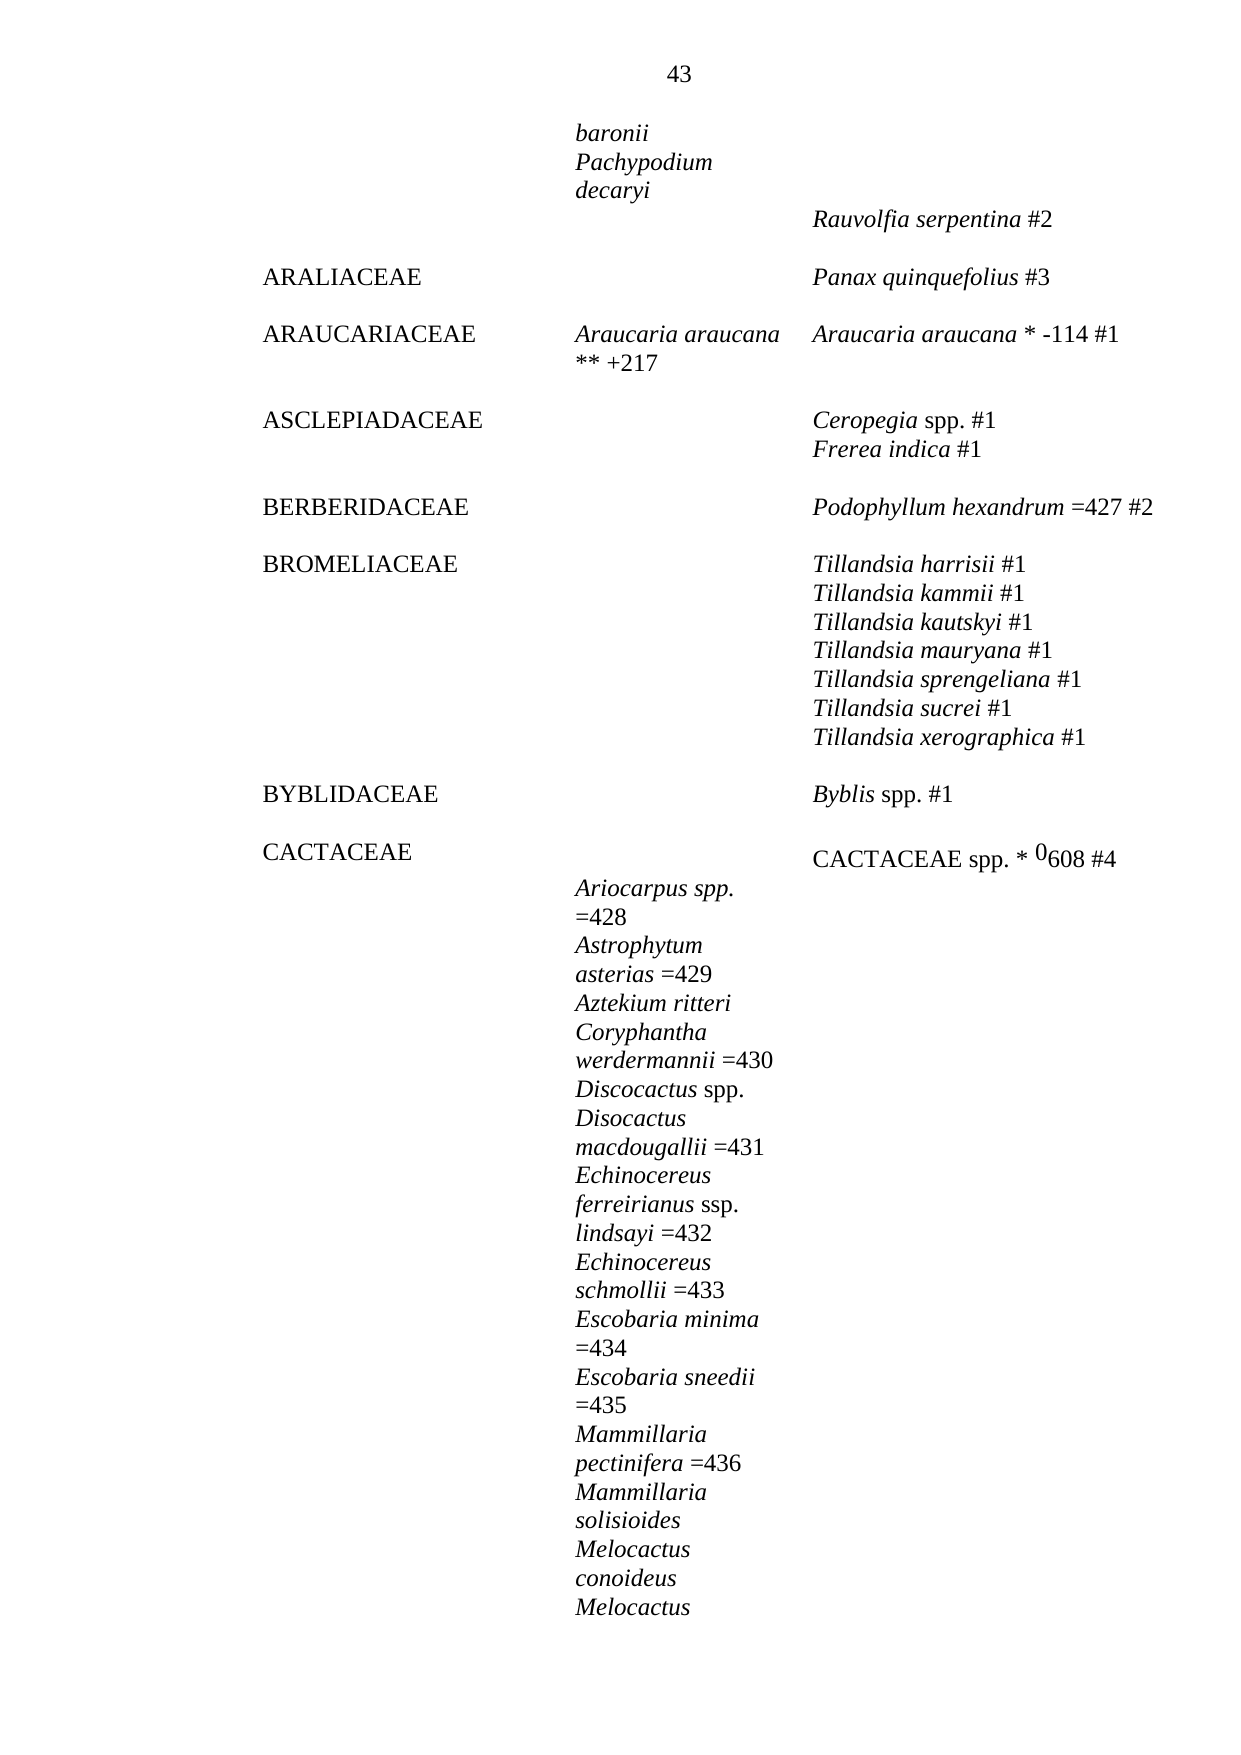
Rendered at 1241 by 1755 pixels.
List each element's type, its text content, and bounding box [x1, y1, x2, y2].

table_cell [564, 693, 801, 722]
table_cell [177, 377, 564, 406]
table_cell [801, 233, 1180, 262]
table_cell [564, 492, 801, 521]
table_cell ARAUCARIACEAE [177, 319, 564, 377]
table_cell [801, 988, 1180, 1017]
table_cell [177, 808, 564, 837]
table_cell [564, 751, 801, 779]
table_cell [177, 1419, 564, 1477]
table_cell [177, 1477, 564, 1534]
table_cell [177, 1017, 564, 1074]
table_cell [801, 1160, 1180, 1247]
table_cell [801, 1103, 1180, 1160]
table_cell [177, 1534, 564, 1592]
table_cell Discocactus spp. [564, 1074, 801, 1103]
table_cell Mammillaria solisioides [564, 1477, 801, 1534]
table_cell Pachypodium decaryi [564, 147, 801, 204]
table_cell Frerea indica #1 [801, 434, 1180, 463]
table_cell Tillandsia xerographica #1 [801, 722, 1180, 751]
table_cell Araucaria araucana * -114 #1 [801, 319, 1180, 377]
table_cell [177, 873, 564, 930]
table_cell [801, 1304, 1180, 1362]
table_cell Panax quinquefolius #3 [801, 262, 1180, 291]
table_cell [177, 204, 564, 233]
table_cell Rauvolfia serpentina #2 [801, 204, 1180, 233]
table_cell [564, 808, 801, 837]
table_cell [177, 636, 564, 664]
table_cell ASCLEPIADACEAE [177, 406, 564, 434]
table_cell [801, 1477, 1180, 1534]
table_cell Escobaria sneedii =435 [564, 1362, 801, 1419]
table_cell [564, 779, 801, 808]
table_cell Araucaria araucana ** +217 [564, 319, 801, 377]
table_cell [177, 722, 564, 751]
table_cell [801, 1017, 1180, 1074]
table_cell Melocactus conoideus [564, 1534, 801, 1592]
table_cell BYBLIDACEAE [177, 779, 564, 808]
table_cell CACTACEAE [177, 837, 564, 873]
table_cell [801, 751, 1180, 779]
table_cell [177, 693, 564, 722]
table_cell Tillandsia sucrei #1 [801, 693, 1180, 722]
table_cell Echinocereus ferreirianus ssp. lindsayi =432 [564, 1160, 801, 1247]
table_cell [177, 118, 564, 147]
table_cell [801, 1247, 1180, 1304]
table_cell Disocactus macdougallii =431 [564, 1103, 801, 1160]
table_cell [564, 636, 801, 664]
table_cell Tillandsia harrisii #1 [801, 549, 1180, 578]
table_cell [564, 204, 801, 233]
table_cell BROMELIACEAE [177, 549, 564, 578]
table_cell [177, 1247, 564, 1304]
table_cell Escobaria minima =434 [564, 1304, 801, 1362]
table_cell [801, 873, 1180, 930]
table_cell [177, 233, 564, 262]
table_cell [564, 549, 801, 578]
table_cell [177, 1592, 564, 1620]
table_cell [801, 1419, 1180, 1477]
table_cell [177, 988, 564, 1017]
table_cell [564, 607, 801, 636]
table_cell Byblis spp. #1 [801, 779, 1180, 808]
table_cell [801, 118, 1180, 147]
table_cell [177, 930, 564, 988]
table_cell [564, 521, 801, 549]
table_cell CACTACEAE spp. * 0608 #4 [801, 837, 1180, 873]
table_cell [801, 808, 1180, 837]
table_cell [564, 406, 801, 434]
table_cell [801, 1074, 1180, 1103]
table_cell [564, 377, 801, 406]
table_cell [177, 463, 564, 492]
table_cell Tillandsia kautskyi #1 [801, 607, 1180, 636]
table_cell [801, 930, 1180, 988]
table_cell [177, 1160, 564, 1247]
table_cell [801, 1534, 1180, 1592]
table_cell [564, 434, 801, 463]
table_cell Echinocereus schmollii =433 [564, 1247, 801, 1304]
table_cell [801, 147, 1180, 204]
table_cell [801, 377, 1180, 406]
table_cell [177, 1362, 564, 1419]
table_cell [177, 607, 564, 636]
table_cell [177, 664, 564, 693]
table_cell [564, 291, 801, 319]
table_cell baronii [564, 118, 801, 147]
table_cell [564, 463, 801, 492]
table_cell Podophyllum hexandrum =427 #2 [801, 492, 1180, 521]
table_cell [564, 664, 801, 693]
table_cell [177, 291, 564, 319]
table_cell Tillandsia kammii #1 [801, 578, 1180, 607]
table_cell [564, 722, 801, 751]
table_cell Tillandsia mauryana #1 [801, 636, 1180, 664]
table_cell [177, 1074, 564, 1103]
table_cell ARALIACEAE [177, 262, 564, 291]
table_cell [564, 262, 801, 291]
table_cell [177, 1103, 564, 1160]
table_cell Coryphantha werdermannii =430 [564, 1017, 801, 1074]
table_cell [564, 837, 801, 873]
table_cell [801, 291, 1180, 319]
table_cell Ariocarpus spp. =428 [564, 873, 801, 930]
table_cell [564, 233, 801, 262]
table_cell [801, 1362, 1180, 1419]
table_cell [177, 751, 564, 779]
table_cell [801, 463, 1180, 492]
table_cell [177, 147, 564, 204]
table_cell Ceropegia spp. #1 [801, 406, 1180, 434]
table_cell Aztekium ritteri [564, 988, 801, 1017]
table_cell [801, 521, 1180, 549]
table_cell BERBERIDACEAE [177, 492, 564, 521]
table_cell Mammillaria pectinifera =436 [564, 1419, 801, 1477]
table_cell [177, 434, 564, 463]
table_cell [177, 578, 564, 607]
table_cell [564, 578, 801, 607]
table_cell Astrophytum asterias =429 [564, 930, 801, 988]
table_cell Tillandsia sprengeliana #1 [801, 664, 1180, 693]
table_cell [177, 1304, 564, 1362]
table_cell [177, 521, 564, 549]
table_cell [801, 1592, 1180, 1620]
table_cell Melocactus [564, 1592, 801, 1620]
